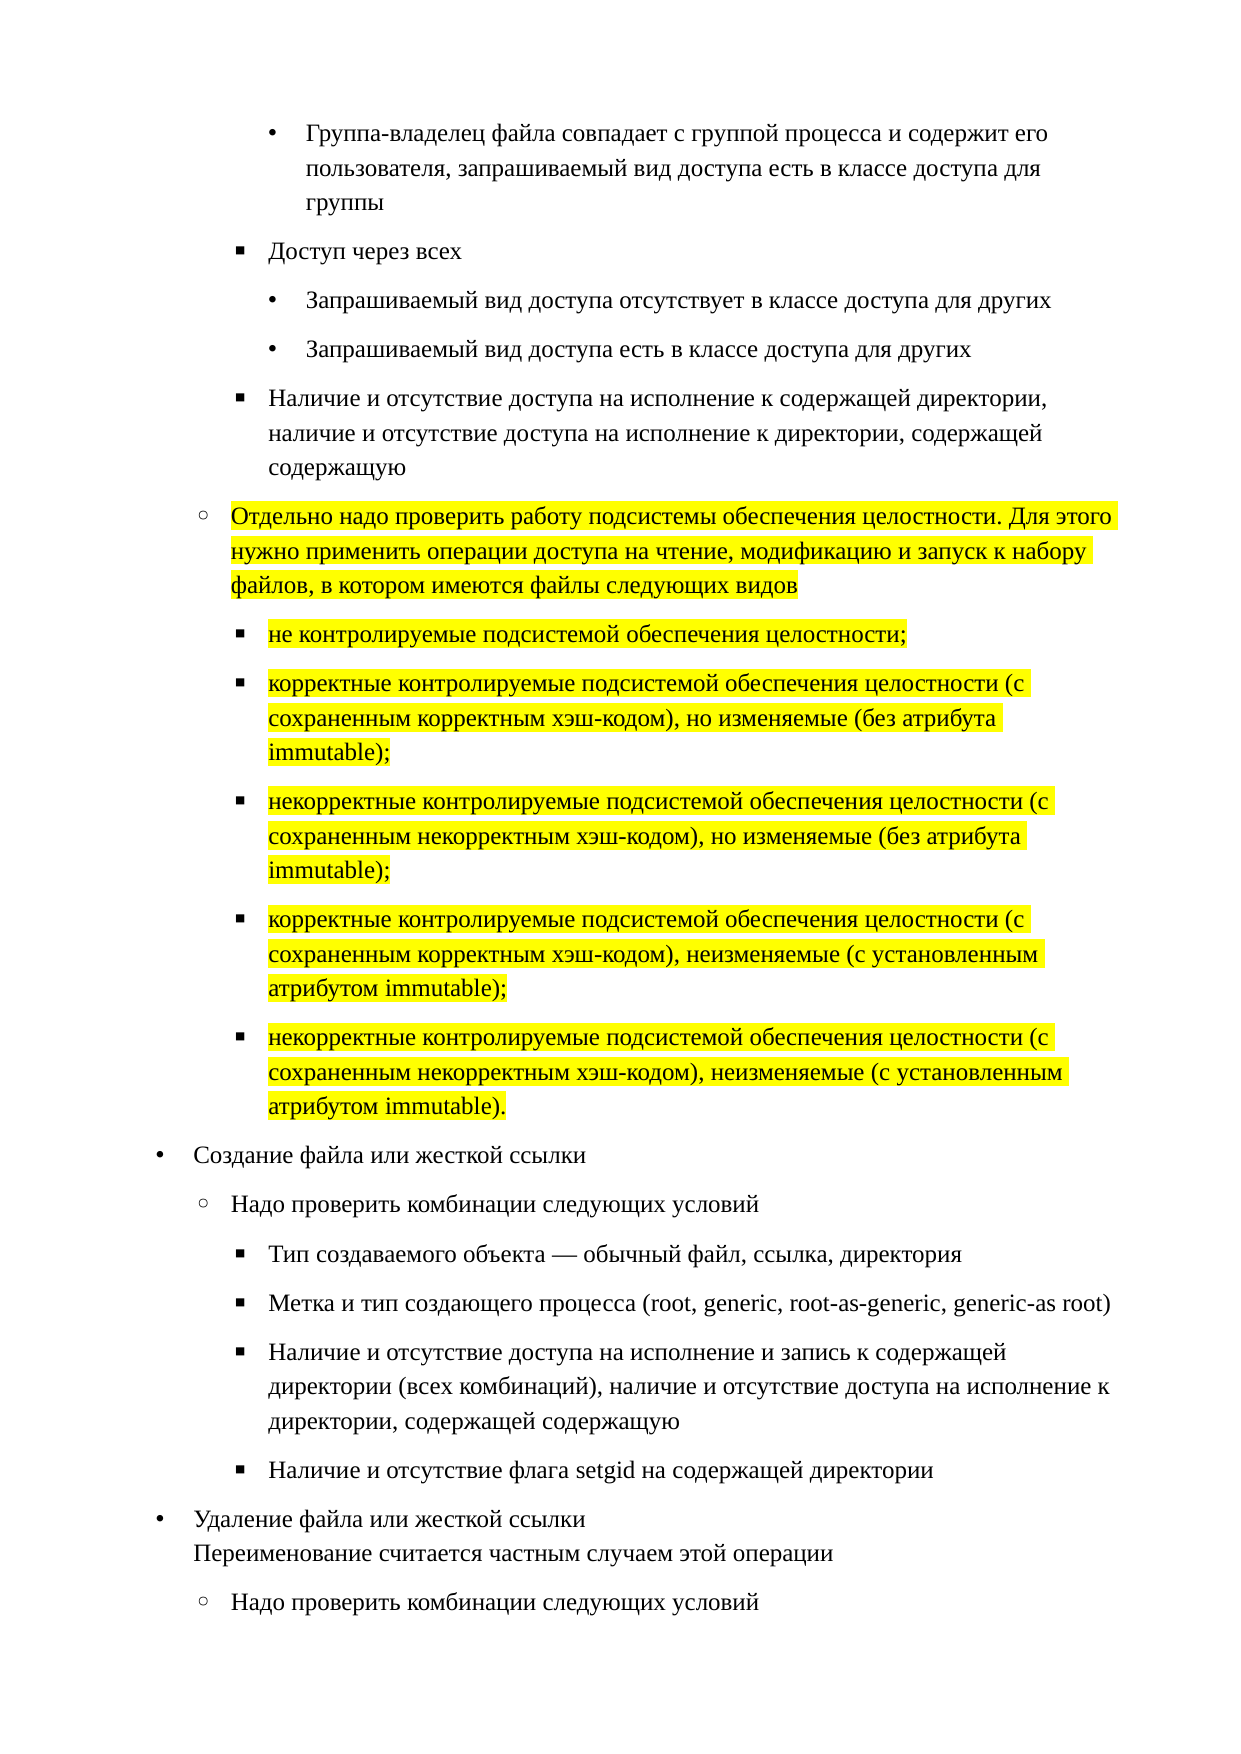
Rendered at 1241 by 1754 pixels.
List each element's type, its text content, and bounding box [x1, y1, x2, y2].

list Надо проверить комбинации следующих условий [193, 1189, 1122, 1218]
list Наличие и отсутствие флага setgid на содержащей директории [231, 1455, 1122, 1483]
list Наличие и отсутствие доступа на исполнение и запись к содержащей директории (всех комбинаций), наличие и отсутствие доступа на исполнение к директории, содержащей содержащую [231, 1337, 1122, 1434]
list Создание файла или жесткой ссылки [156, 1141, 1122, 1169]
list Доступ через всех [231, 236, 1122, 265]
list Отдельно надо проверить работу подсистемы обеспечения целостности. Для этого нужно применить операции доступа на чтение, модификацию и запуск к набору файлов, в котором имеются файлы следующих видов [193, 501, 1122, 599]
list Тип создаваемого объекта — обычный файл, ссылка, директория [231, 1239, 1122, 1267]
list не контролируемые подсистемой обеспечения целостности; [231, 619, 1122, 648]
list Удаление файла или жесткой ссылки Переименование считается частным случаем этой операции [156, 1504, 1122, 1567]
list корректные контролируемые подсистемой обеспечения целостности (с сохраненным корректным хэш-кодом), но изменяемые (без атрибута immutable); [231, 668, 1122, 766]
list Запрашиваемый вид доступа есть в классе доступа для других [268, 334, 1122, 363]
list некорректные контролируемые подсистемой обеспечения целостности (с сохраненным некорректным хэш-кодом), неизменяемые (с установленным атрибутом immutable). [231, 1022, 1122, 1120]
list Надо проверить комбинации следующих условий [193, 1587, 1122, 1616]
list Группа-владелец файла совпадает с группой процесса и содержит его пользователя, запрашиваемый вид доступа есть в классе доступа для группы [268, 118, 1122, 216]
list некорректные контролируемые подсистемой обеспечения целостности (с сохраненным некорректным хэш-кодом), но изменяемые (без атрибута immutable); [231, 786, 1122, 884]
list корректные контролируемые подсистемой обеспечения целостности (с сохраненным корректным хэш-кодом), неизменяемые (с установленным атрибутом immutable); [231, 904, 1122, 1002]
list Метка и тип создающего процесса (root, generic, root-as-generic, generic-as root) [231, 1288, 1122, 1316]
list Наличие и отсутствие доступа на исполнение к содержащей директории, наличие и отсутствие доступа на исполнение к директории, содержащей содержащую [231, 383, 1122, 481]
list Запрашиваемый вид доступа отсутствует в классе доступа для других [268, 285, 1122, 314]
